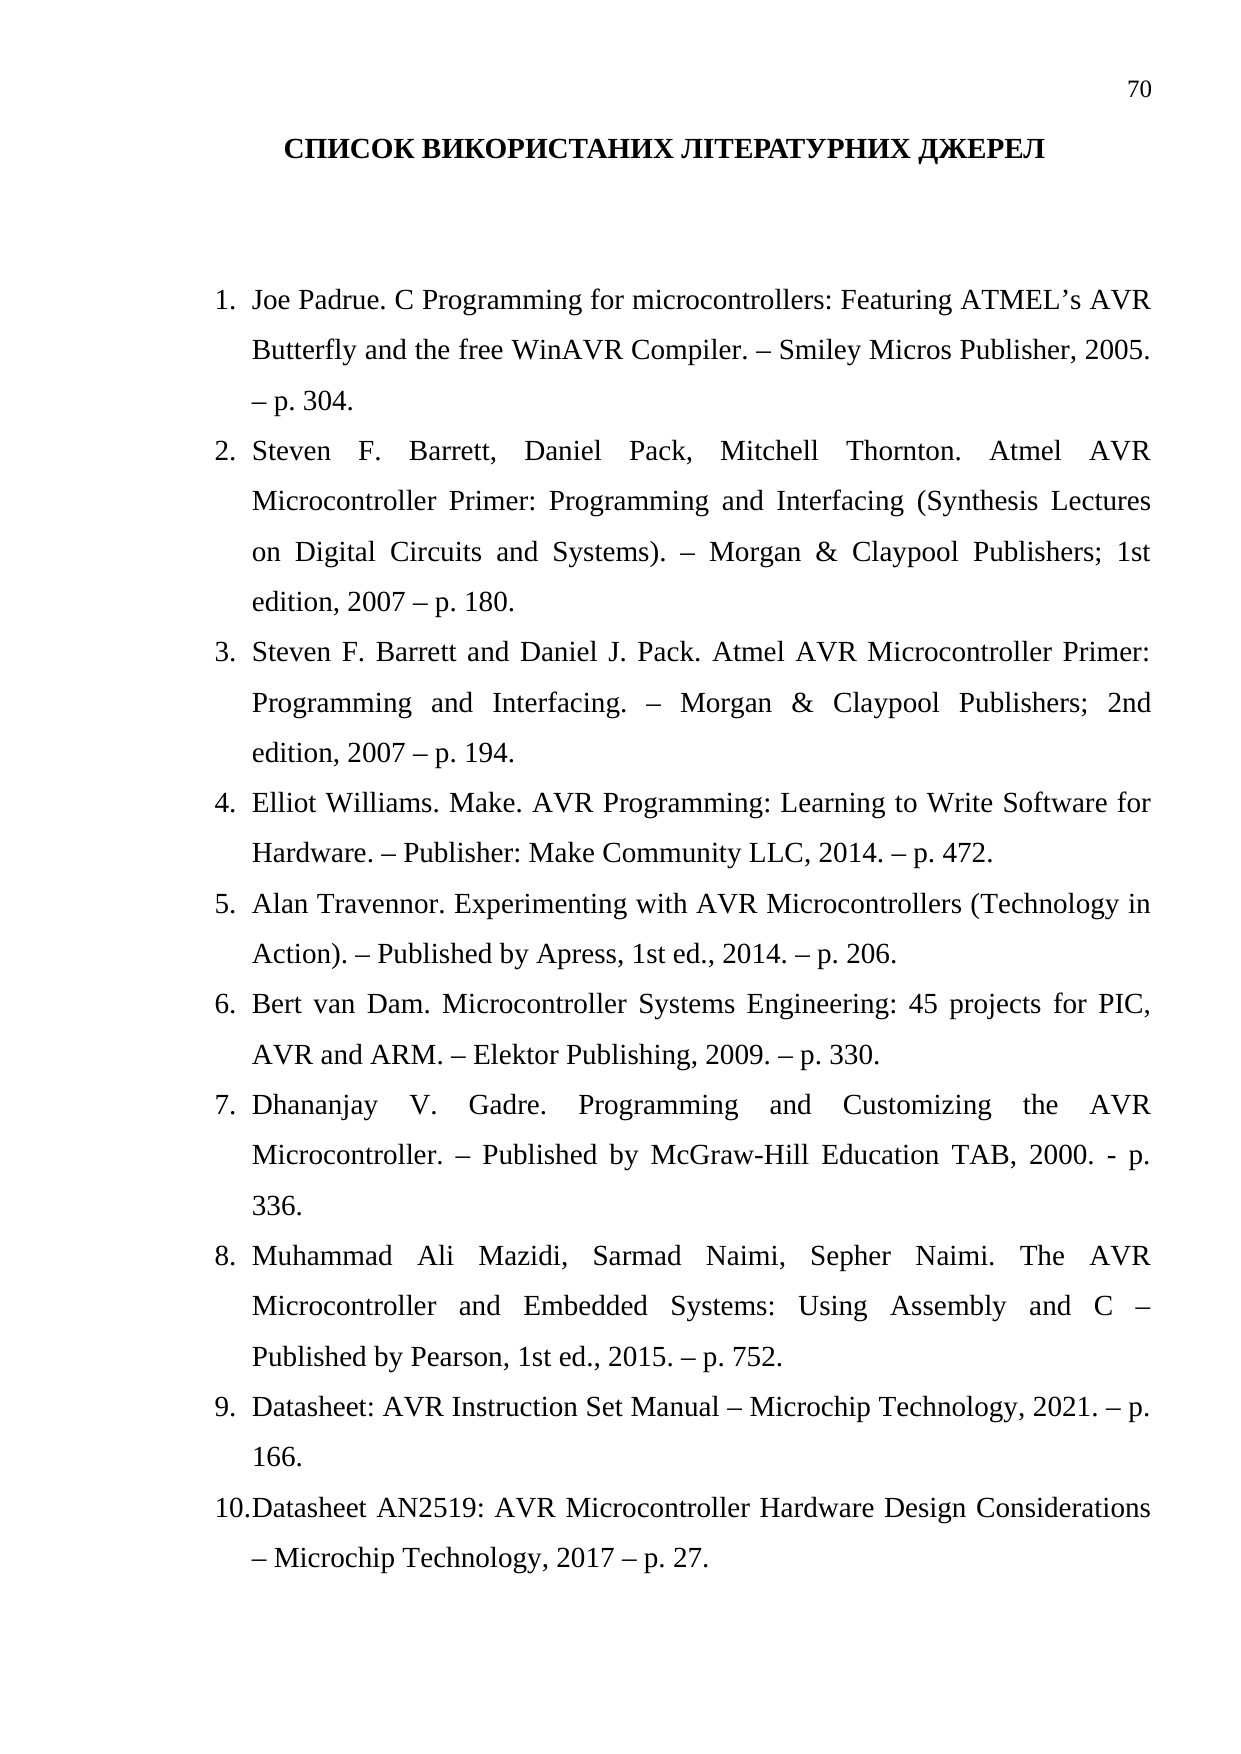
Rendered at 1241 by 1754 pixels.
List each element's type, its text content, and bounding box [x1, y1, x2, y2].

list Alan Travennor. Experimenting with AVR Microcontrollers (Technology in Action). – Published by Apress, 1st ed., 2014. – p. 206. [214, 886, 1152, 970]
list Bert van Dam. Microcontroller Systems Engineering: 45 projects for PIC, AVR and ARM. – Elektor Publishing, 2009. – p. 330. [214, 987, 1152, 1070]
subtitle Список використаних літературних джерел [177, 131, 1152, 165]
list Dhananjay V. Gadre. Programming and Customizing the AVR Microcontroller. – Published by McGraw-Hill Education TAB, 2000. - p. 336. [214, 1087, 1152, 1221]
list Steven F. Barrett, Daniel Pack, Mitchell Thornton. Atmel AVR Microcontroller Primer: Programming and Interfacing (Synthesis Lectures on Digital Circuits and Systems). – Morgan & Claypool Publishers; 1st edition, 2007 – p. 180. [214, 433, 1152, 618]
list Datasheet AN2519: AVR Microcontroller Hardware Design Considerations – Microchip Technology, 2017 – p. 27. [214, 1490, 1152, 1573]
list Joe Padrue. C Programming for microcontrollers: Featuring ATMEL’s AVR Butterfly and the free WinAVR Compiler. – Smiley Micros Publisher, 2005. – p. 304. [214, 282, 1152, 416]
list Muhammad Ali Mazidi, Sarmad Naimi, Sepher Naimi. The AVR Microcontroller and Embedded Systems: Using Assembly and C – Published by Pearson, 1st ed., 2015. – p. 752. [214, 1238, 1152, 1372]
list Steven F. Barrett and Daniel J. Pack. Atmel AVR Microcontroller Primer: Programming and Interfacing. – Morgan & Claypool Publishers; 2nd edition, 2007 – p. 194. [214, 634, 1152, 768]
list Datasheet: AVR Instruction Set Manual – Microchip Technology, 2021. – p. 166. [214, 1389, 1152, 1473]
list Elliot Williams. Make. AVR Programming: Learning to Write Software for Hardware. – Publisher: Make Community LLC, 2014. – p. 472. [214, 785, 1152, 869]
